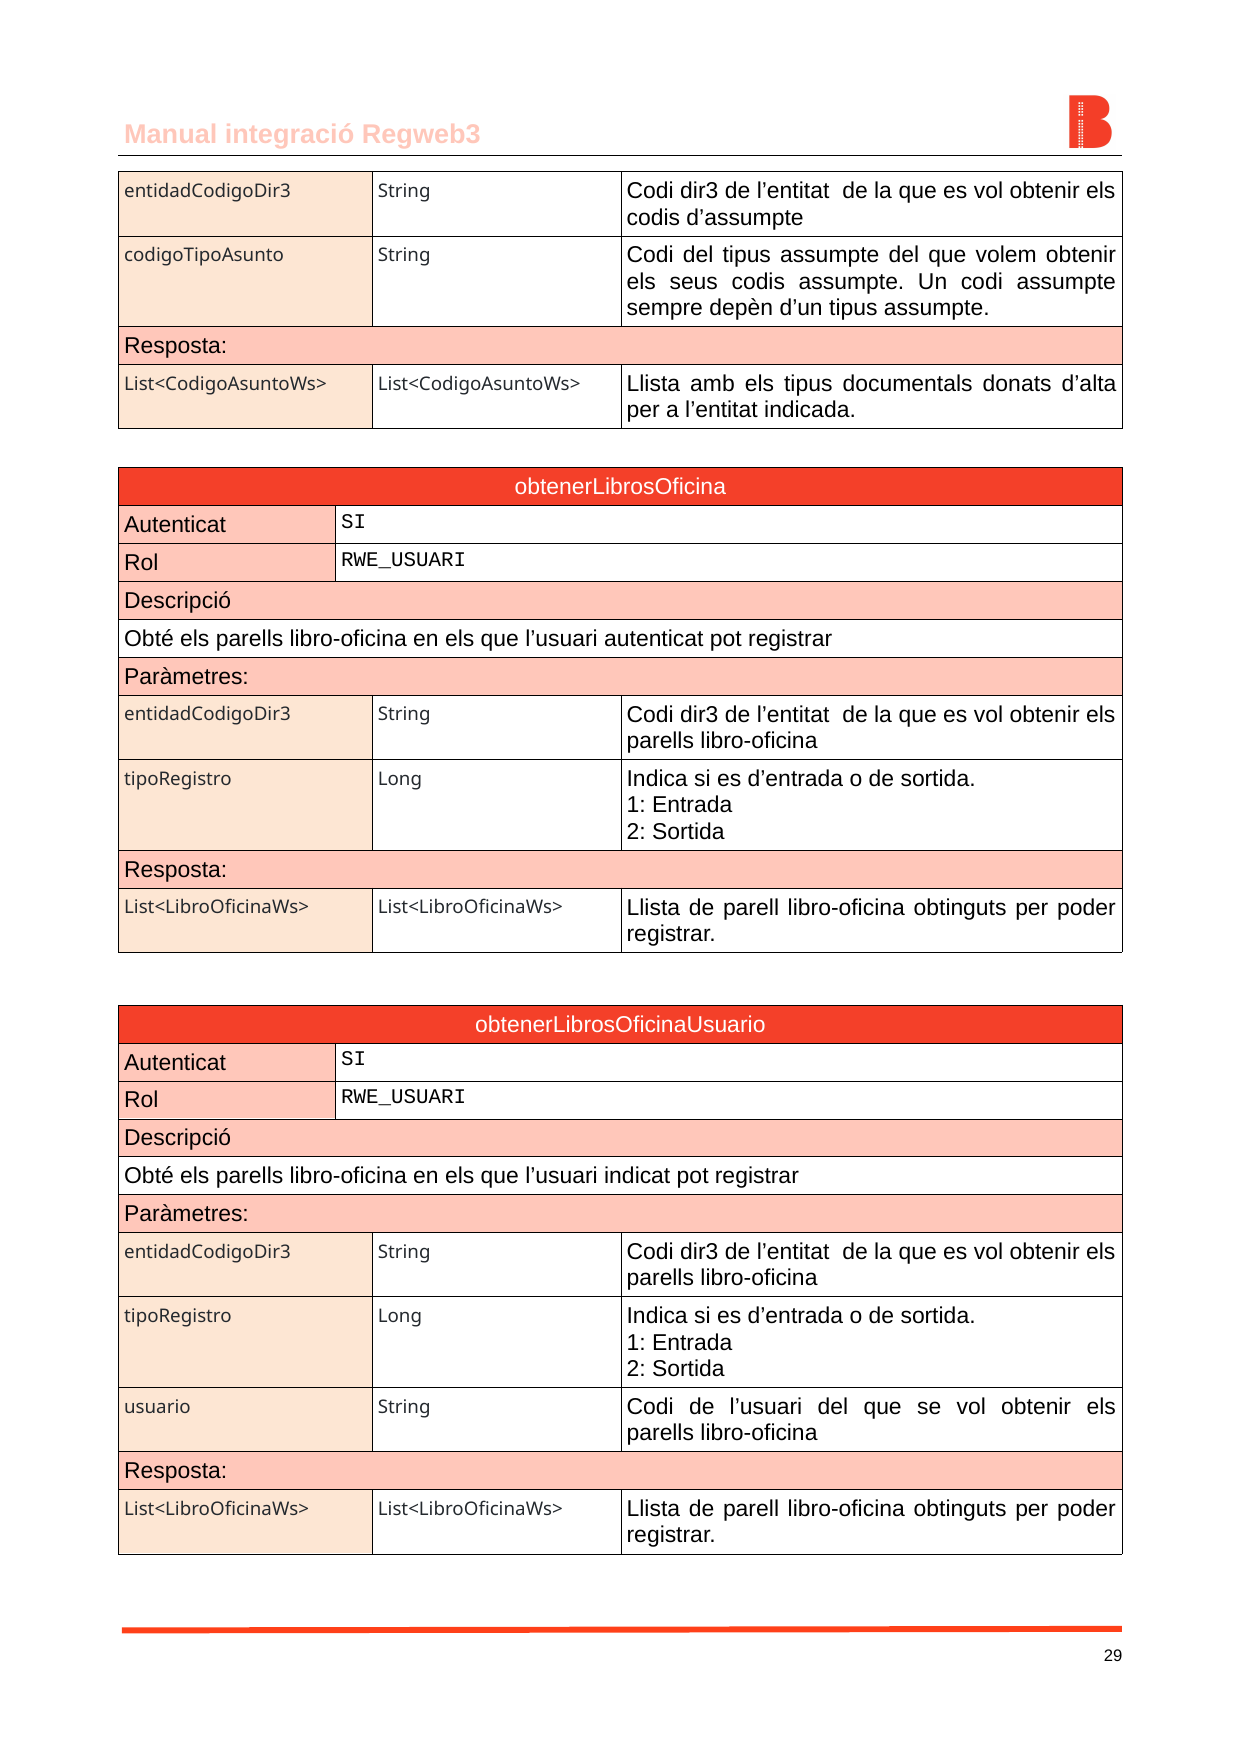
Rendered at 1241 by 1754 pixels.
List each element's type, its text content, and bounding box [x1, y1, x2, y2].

table_cell String [373, 1388, 621, 1451]
table_cell Rol [119, 544, 335, 581]
table_cell String [373, 172, 621, 236]
table_cell entidadCodigoDir3 [119, 172, 372, 236]
table_cell codigoTipoAsunto [119, 237, 372, 326]
table_cell tipoRegistro [119, 760, 372, 850]
table_cell List<LibroOficinaWs> [373, 889, 621, 952]
table_cell Long [373, 760, 621, 850]
table_cell String [373, 1233, 621, 1296]
table_cell Obté els parells libro-oficina en els que l’usuari autenticat pot registrar [119, 620, 1122, 657]
table_cell List<CodigoAsuntoWs> [373, 365, 621, 428]
table_header obtenerLibrosOficina [119, 468, 1122, 505]
table_cell entidadCodigoDir3 [119, 1233, 372, 1296]
table_cell tipoRegistro [119, 1297, 372, 1387]
table_cell Indica si es d’entrada o de sortida. 1: Entrada 2: Sortida [622, 1297, 1122, 1387]
table_cell RWE_USUARI [336, 1082, 1122, 1118]
table_cell Llista amb els tipus documentals donats d’alta per a l’entitat indicada. [622, 365, 1122, 428]
table_cell usuario [119, 1388, 372, 1451]
table_cell Llista de parell libro-oficina obtinguts per poder registrar. [622, 889, 1122, 952]
table_cell Long [373, 1297, 621, 1387]
table_cell Codi del tipus assumpte del que volem obtenir els seus codis assumpte. Un codi assumpte sempre depèn d’un tipus assumpte. [622, 237, 1122, 326]
table_cell SI [336, 506, 1122, 543]
table_cell List<LibroOficinaWs> [119, 1490, 372, 1553]
table_cell Paràmetres: [119, 658, 1122, 695]
table_cell Codi dir3 de l’entitat de la que es vol obtenir els parells libro-oficina [622, 696, 1122, 759]
table_cell List<CodigoAsuntoWs> [119, 365, 372, 428]
table_cell Obté els parells libro-oficina en els que l’usuari indicat pot registrar [119, 1157, 1122, 1194]
table_cell Resposta: [119, 327, 1122, 364]
table_cell Autenticat [119, 506, 335, 543]
table_cell List<LibroOficinaWs> [119, 889, 372, 952]
table_cell String [373, 696, 621, 759]
table_cell RWE_USUARI [336, 544, 1122, 581]
table_cell Resposta: [119, 1452, 1122, 1489]
table_cell Codi de l’usuari del que se vol obtenir els parells libro-oficina [622, 1388, 1122, 1451]
table_cell Descripció [119, 1120, 1122, 1156]
table_cell Llista de parell libro-oficina obtinguts per poder registrar. [622, 1490, 1122, 1553]
table_header obtenerLibrosOficinaUsuario [119, 1006, 1122, 1043]
table_cell Paràmetres: [119, 1195, 1122, 1232]
table_cell Rol [119, 1082, 335, 1118]
table_cell Autenticat [119, 1044, 335, 1081]
table_cell Indica si es d’entrada o de sortida. 1: Entrada 2: Sortida [622, 760, 1122, 850]
table_cell String [373, 237, 621, 326]
table_cell List<LibroOficinaWs> [373, 1490, 621, 1553]
table_cell Resposta: [119, 851, 1122, 888]
table_cell Codi dir3 de l’entitat de la que es vol obtenir els parells libro-oficina [622, 1233, 1122, 1296]
table_cell SI [336, 1044, 1122, 1081]
picture [1063, 94, 1117, 150]
table_cell Codi dir3 de l’entitat de la que es vol obtenir els codis d’assumpte [622, 172, 1122, 236]
table_cell Descripció [119, 582, 1122, 619]
table_cell entidadCodigoDir3 [119, 696, 372, 759]
